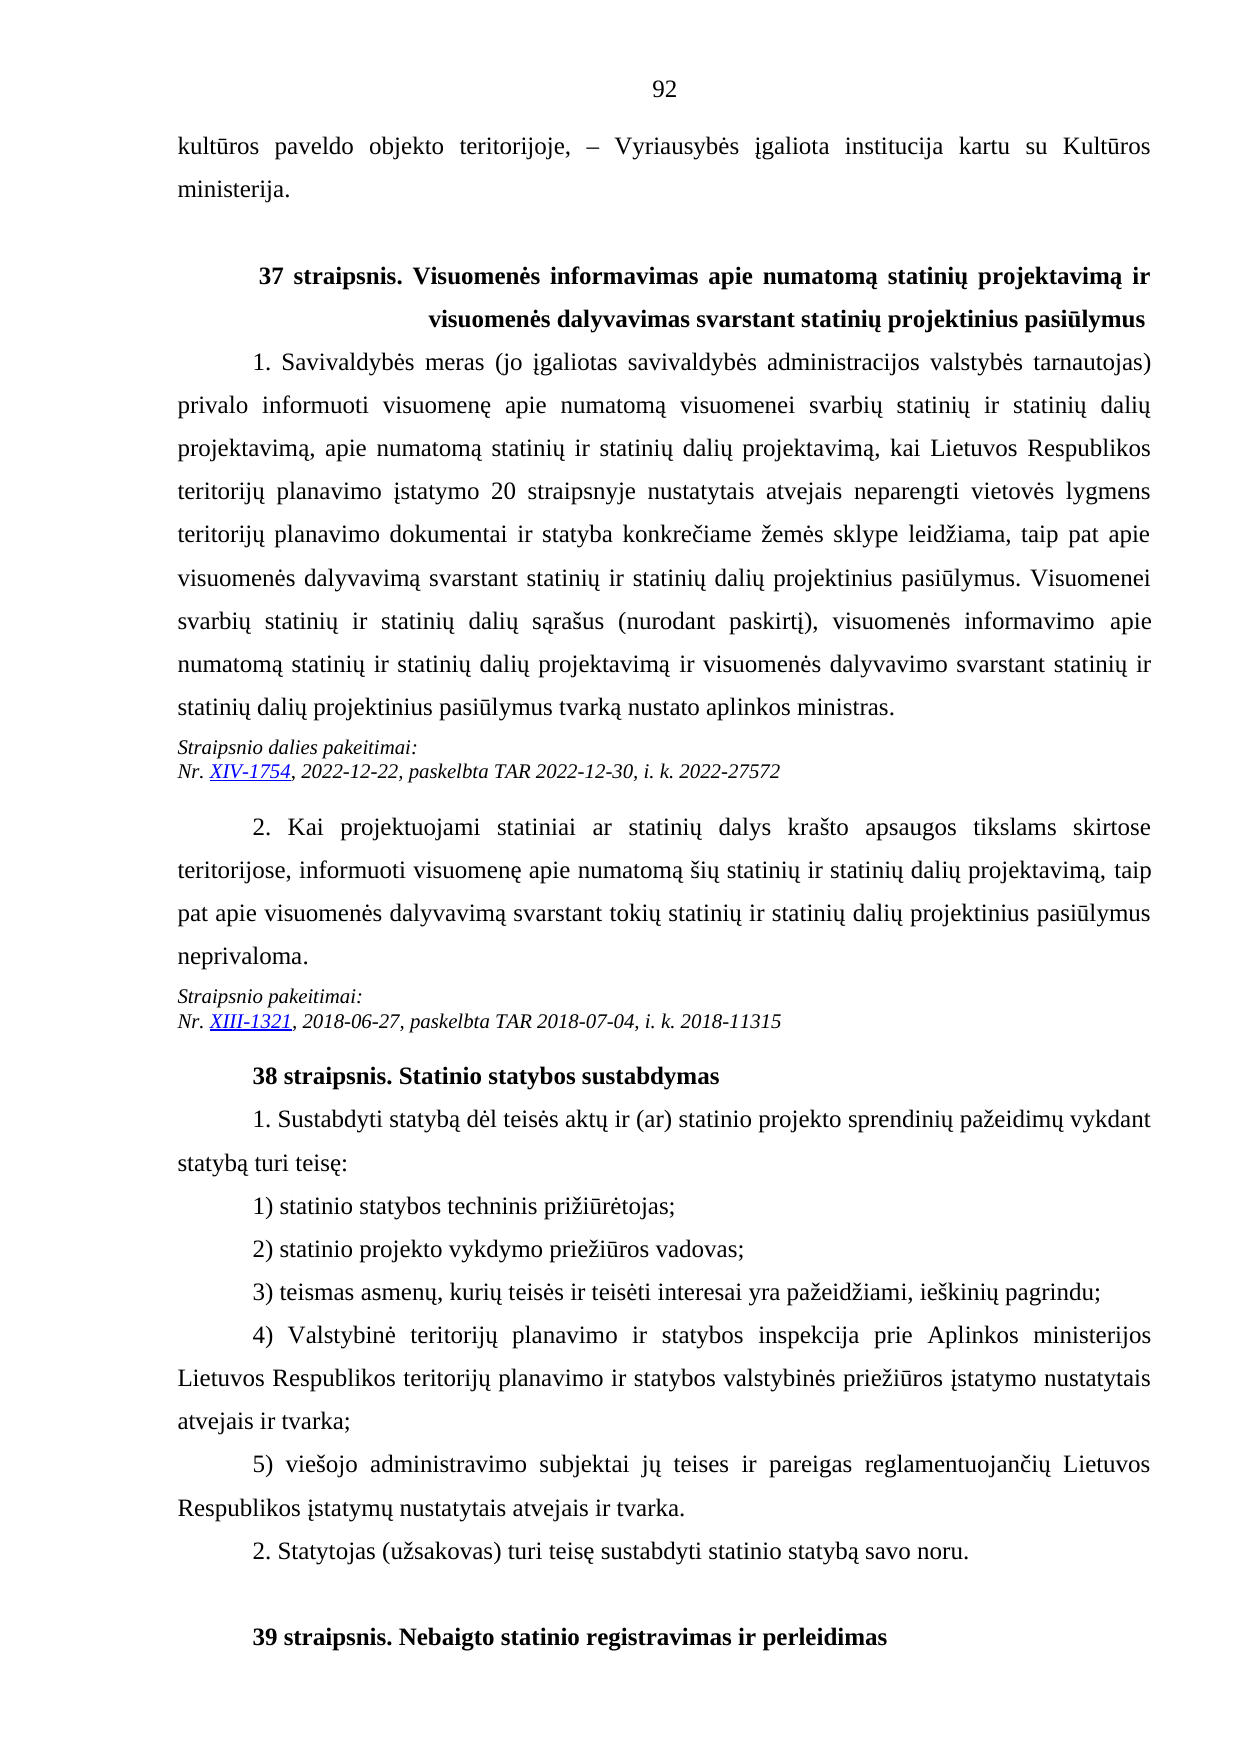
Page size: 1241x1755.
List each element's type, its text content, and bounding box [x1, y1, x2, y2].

text 37 straipsnis. Visuomenės informavimas apie numatomą statinių projektavimą ir visuomenės dalyvavimas svarstant statinių projektinius pasiūlymus [259, 261, 1152, 333]
text 2. Statytojas (užsakovas) turi teisę sustabdyti statinio statybą savo noru. [177, 1536, 1152, 1564]
text Nr. XIV-1754, 2022-12-22, paskelbta TAR 2022-12-30, i. k. 2022-27572 [177, 759, 1152, 783]
text 3) teismas asmenų, kurių teisės ir teisėti interesai yra pažeidžiami, ieškinių pagrindu; [177, 1277, 1152, 1306]
text 4) Valstybinė teritorijų planavimo ir statybos inspekcija prie Aplinkos ministerijos Lietuvos Respublikos teritorijų planavimo ir statybos valstybinės priežiūros įstatymo nustatytais atvejais ir tvarka; [177, 1320, 1152, 1435]
text 38 straipsnis. Statinio statybos sustabdymas [177, 1061, 1152, 1090]
text 2) statinio projekto vykdymo priežiūros vadovas; [177, 1234, 1152, 1263]
text 1) statinio statybos techninis prižiūrėtojas; [177, 1191, 1152, 1219]
text 2. Kai projektuojami statiniai ar statinių dalys krašto apsaugos tikslams skirtose teritorijose, informuoti visuomenę apie numatomą šių statinių ir statinių dalių projektavimą, taip pat apie visuomenės dalyvavimą svarstant tokių statinių ir statinių dalių projektinius pasiūlymus neprivaloma. [177, 812, 1152, 970]
text Straipsnio dalies pakeitimai: [177, 735, 1152, 759]
text Straipsnio pakeitimai: [177, 984, 1152, 1008]
text kultūros paveldo objekto teritorijoje, – Vyriausybės įgaliota institucija kartu su Kultūros ministerija. [177, 131, 1152, 203]
text 1. Savivaldybės meras (jo įgaliotas savivaldybės administracijos valstybės tarnautojas) privalo informuoti visuomenę apie numatomą visuomenei svarbių statinių ir statinių dalių projektavimą, apie numatomą statinių ir statinių dalių projektavimą, kai Lietuvos Respublikos teritorijų planavimo įstatymo 20 straipsnyje nustatytais atvejais neparengti vietovės lygmens teritorijų planavimo dokumentai ir statyba konkrečiame žemės sklype leidžiama, taip pat apie visuomenės dalyvavimą svarstant statinių ir statinių dalių projektinius pasiūlymus. Visuomenei svarbių statinių ir statinių dalių sąrašus (nurodant paskirtį), visuomenės informavimo apie numatomą statinių ir statinių dalių projektavimą ir visuomenės dalyvavimo svarstant statinių ir statinių dalių projektinius pasiūlymus tvarką nustato aplinkos ministras. [177, 347, 1152, 721]
text Nr. XIII-1321, 2018-06-27, paskelbta TAR 2018-07-04, i. k. 2018-11315 [177, 1008, 1152, 1033]
text 5) viešojo administravimo subjektai jų teises ir pareigas reglamentuojančių Lietuvos Respublikos įstatymų nustatytais atvejais ir tvarka. [177, 1449, 1152, 1521]
text 1. Sustabdyti statybą dėl teisės aktų ir (ar) statinio projekto sprendinių pažeidimų vykdant statybą turi teisę: [177, 1104, 1152, 1176]
text 39 straipsnis. Nebaigto statinio registravimas ir perleidimas [177, 1622, 1152, 1651]
